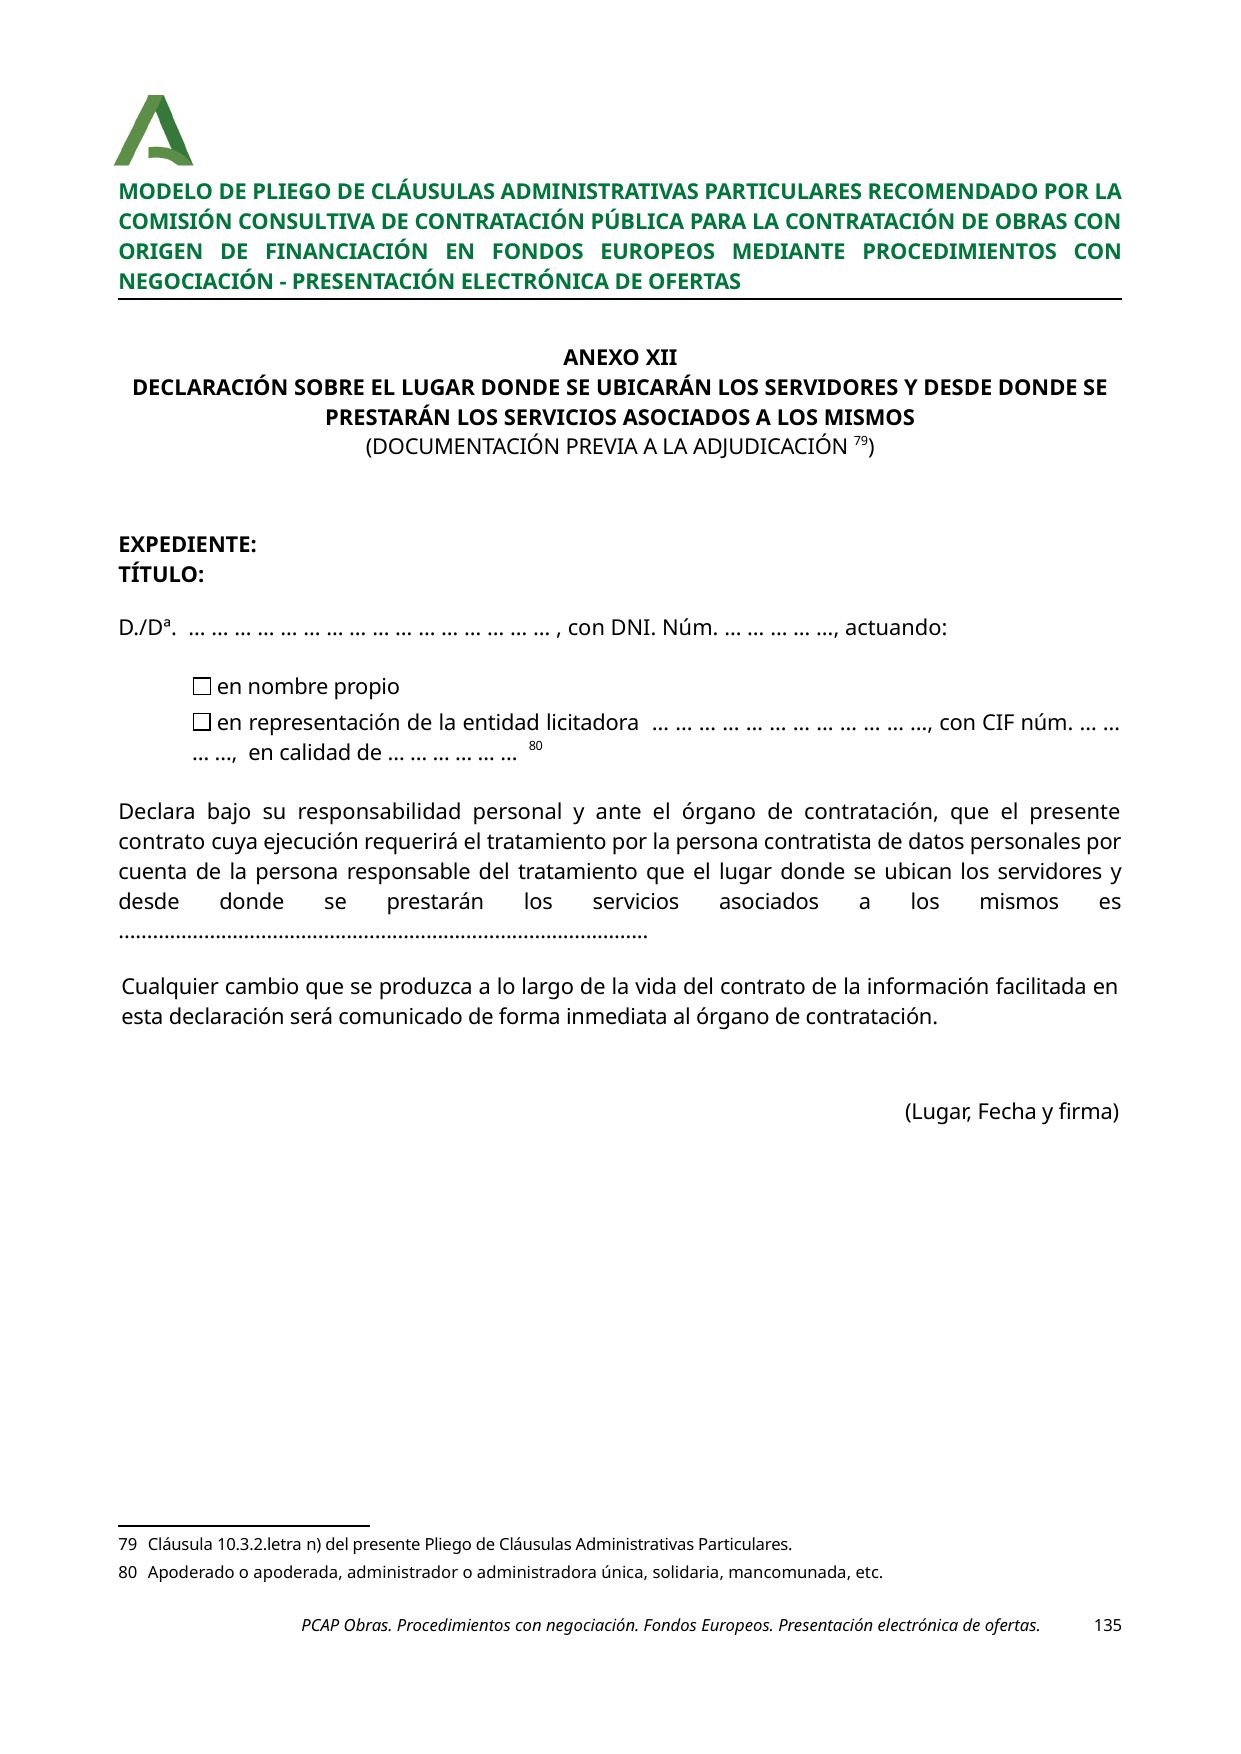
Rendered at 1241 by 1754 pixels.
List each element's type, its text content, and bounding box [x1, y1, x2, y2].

text D./Dª. … … … … … … … … … … … … … … … … , con DNI. Núm. … … … … …, actuando: [118, 612, 1122, 641]
text Cualquier cambio que se produzca a lo largo de la vida del contrato de la información facilitada en esta declaración será comunicado de forma inmediata al órgano de contratación. [118, 971, 1122, 1031]
text DECLARACIÓN SOBRE EL LUGAR DONDE SE UBICARÁN LOS SERVIDORES Y DESDE DONDE SE PRESTARÁN LOS SERVICIOS ASOCIADOS A LOS MISMOS [118, 372, 1122, 431]
text en representación de la entidad licitadora … … … … … … … … … … … …, con CIF núm. … … … …, en calidad de … … … … … … [192, 707, 1122, 767]
text en nombre propio [192, 671, 1122, 701]
text (DOCUMENTACIÓN PREVIA A LA ADJUDICACIÓN ) [118, 431, 1122, 461]
text MODELO DE PLIEGO DE CLÁUSULAS ADMINISTRATIVAS PARTICULARES RECOMENDADO POR LA COMISIÓN CONSULTIVA DE CONTRATACIÓN PÚBLICA PARA LA CONTRATACIÓN DE OBRAS CON ORIGEN DE FINANCIACIÓN EN FONDOS EUROPEOS MEDIANTE PROCEDIMIENTOS CON NEGOCIACIÓN - PRESENTACIÓN ELECTRÓNICA DE OFERTAS [118, 176, 1122, 298]
text Cláusula 10.3.2.letra n) del presente Pliego de Cláusulas Administrativas Particulares. [118, 1532, 1122, 1555]
text ANEXO XII [118, 342, 1122, 372]
text TÍTULO: [118, 559, 1122, 589]
text (Lugar, Fecha y firma) [118, 1093, 1122, 1126]
text Apoderado o apoderada, administrador o administradora única, solidaria, mancomunada, etc. [118, 1561, 1122, 1584]
picture [109, 90, 198, 170]
text EXPEDIENTE: [118, 529, 1122, 559]
text Declara bajo su responsabilidad personal y ante el órgano de contratación, que el presente contrato cuya ejecución requerirá el tratamiento por la persona contratista de datos personales por cuenta de la persona responsable del tratamiento que el lugar donde se ubican los servidores y desde donde se prestarán los servicios asociados a los mismos es ………………………………………………………………………………... [118, 796, 1122, 945]
